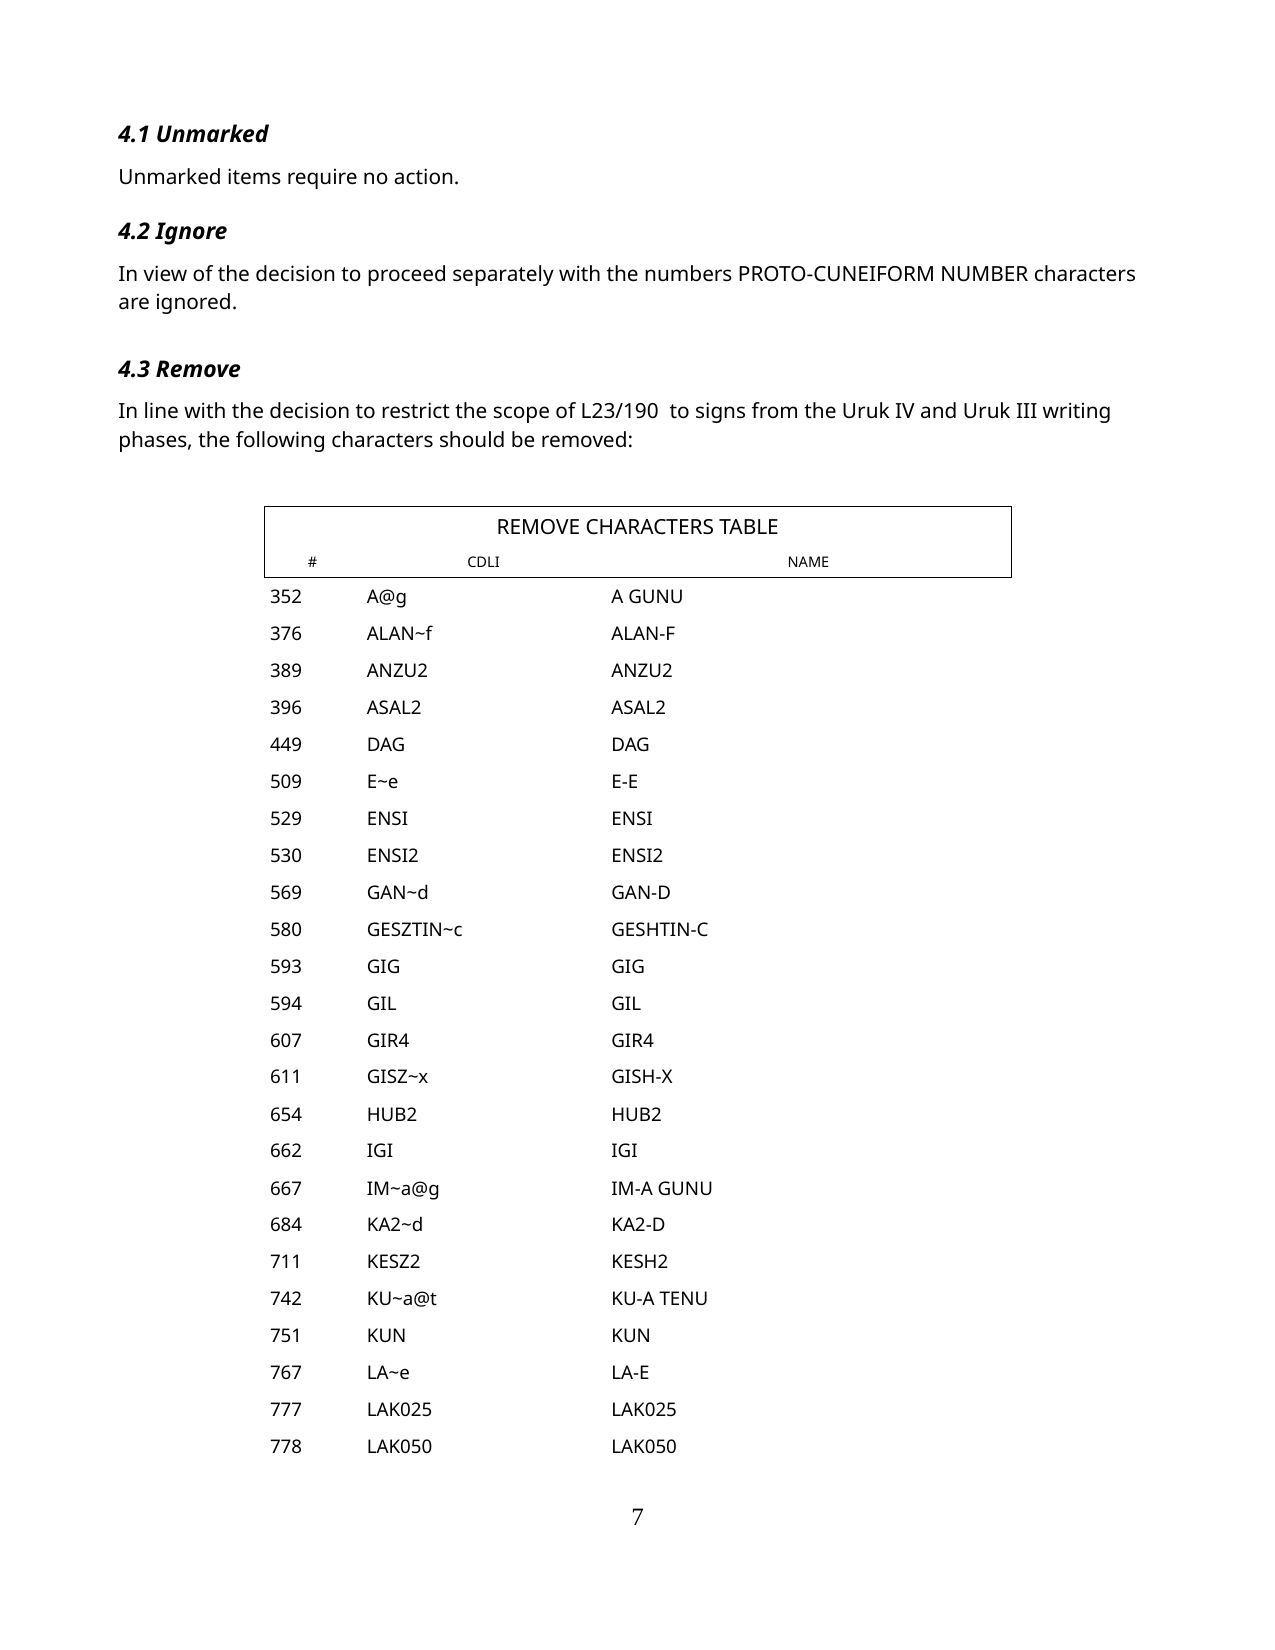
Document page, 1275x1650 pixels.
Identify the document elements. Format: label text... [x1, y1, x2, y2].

table_cell KUN [361, 1317, 606, 1354]
table_cell 580 [264, 910, 361, 947]
table_cell GISZ~x [361, 1058, 606, 1095]
table_cell 607 [264, 1021, 361, 1058]
table_cell 569 [264, 873, 361, 910]
table_cell GIR4 [361, 1021, 606, 1058]
text In line with the decision to restrict the scope of L23/190 to signs from the Uruk IV and Uruk III writing phases, the following characters should be removed: [118, 397, 1157, 453]
table_cell 654 [264, 1095, 361, 1132]
table_cell KU~a@t [361, 1280, 606, 1317]
table_cell E~e [361, 762, 606, 799]
table_cell IGI [606, 1132, 1011, 1169]
table_cell LAK025 [361, 1391, 606, 1428]
table_cell 376 [264, 614, 361, 651]
table_cell LAK050 [361, 1428, 606, 1465]
table_cell ASAL2 [361, 688, 606, 725]
table_cell GIG [606, 947, 1011, 984]
table_cell E-E [606, 762, 1011, 799]
table_cell 777 [264, 1391, 361, 1428]
table_cell DAG [606, 725, 1011, 762]
table_cell LA~e [361, 1354, 606, 1391]
table_cell 611 [264, 1058, 361, 1095]
table_cell KA2~d [361, 1206, 606, 1243]
subtitle 4.3 Remove [118, 353, 1157, 384]
table_cell 352 [264, 578, 361, 614]
table_cell IM~a@g [361, 1169, 606, 1206]
table_cell 530 [264, 836, 361, 873]
table_cell 778 [264, 1428, 361, 1465]
table_cell ENSI2 [361, 836, 606, 873]
table_cell 767 [264, 1354, 361, 1391]
text Unmarked items require no action. [118, 162, 1157, 190]
table_cell 389 [264, 651, 361, 688]
table_cell # [265, 546, 361, 577]
table_cell KA2-D [606, 1206, 1011, 1243]
table_cell LA-E [606, 1354, 1011, 1391]
table_cell HUB2 [606, 1095, 1011, 1132]
table_cell ASAL2 [606, 688, 1011, 725]
table_cell GISH-X [606, 1058, 1011, 1095]
table_cell GIR4 [606, 1021, 1011, 1058]
table_cell KESZ2 [361, 1243, 606, 1280]
table_cell 449 [264, 725, 361, 762]
table_cell ENSI [361, 799, 606, 836]
table_cell 751 [264, 1317, 361, 1354]
table_cell 684 [264, 1206, 361, 1243]
table_cell HUB2 [361, 1095, 606, 1132]
table_cell ANZU2 [361, 651, 606, 688]
table_cell 662 [264, 1132, 361, 1169]
subtitle 4.1 Unmarked [118, 118, 1157, 149]
table_cell GIL [361, 984, 606, 1021]
table_cell GESZTIN~c [361, 910, 606, 947]
table_cell KU-A TENU [606, 1280, 1011, 1317]
table_cell IM-A GUNU [606, 1169, 1011, 1206]
table_cell NAME [606, 546, 1011, 577]
table_cell 594 [264, 984, 361, 1021]
table_cell 711 [264, 1243, 361, 1280]
table_cell 529 [264, 799, 361, 836]
table_cell 667 [264, 1169, 361, 1206]
table_cell A@g [361, 578, 606, 614]
table_cell GIL [606, 984, 1011, 1021]
table_cell GAN-D [606, 873, 1011, 910]
table_cell GESHTIN-C [606, 910, 1011, 947]
table_cell LAK050 [606, 1428, 1011, 1465]
table_header REMOVE CHARACTERS TABLE [265, 507, 1011, 546]
subtitle 4.2 Ignore [118, 215, 1157, 247]
table_cell 509 [264, 762, 361, 799]
table_cell ALAN-F [606, 614, 1011, 651]
text In view of the decision to proceed separately with the numbers PROTO-CUNEIFORM NUMBER characters are ignored. [118, 259, 1157, 316]
table_cell ANZU2 [606, 651, 1011, 688]
table_cell CDLI [361, 546, 606, 577]
table_cell ENSI [606, 799, 1011, 836]
table_cell IGI [361, 1132, 606, 1169]
table_cell 593 [264, 947, 361, 984]
table_cell 742 [264, 1280, 361, 1317]
table_cell LAK025 [606, 1391, 1011, 1428]
table_cell ALAN~f [361, 614, 606, 651]
table_cell DAG [361, 725, 606, 762]
table_cell GAN~d [361, 873, 606, 910]
table_cell GIG [361, 947, 606, 984]
table_cell ENSI2 [606, 836, 1011, 873]
table_cell A GUNU [606, 578, 1011, 614]
table_cell KUN [606, 1317, 1011, 1354]
table_cell 396 [264, 688, 361, 725]
table_cell KESH2 [606, 1243, 1011, 1280]
